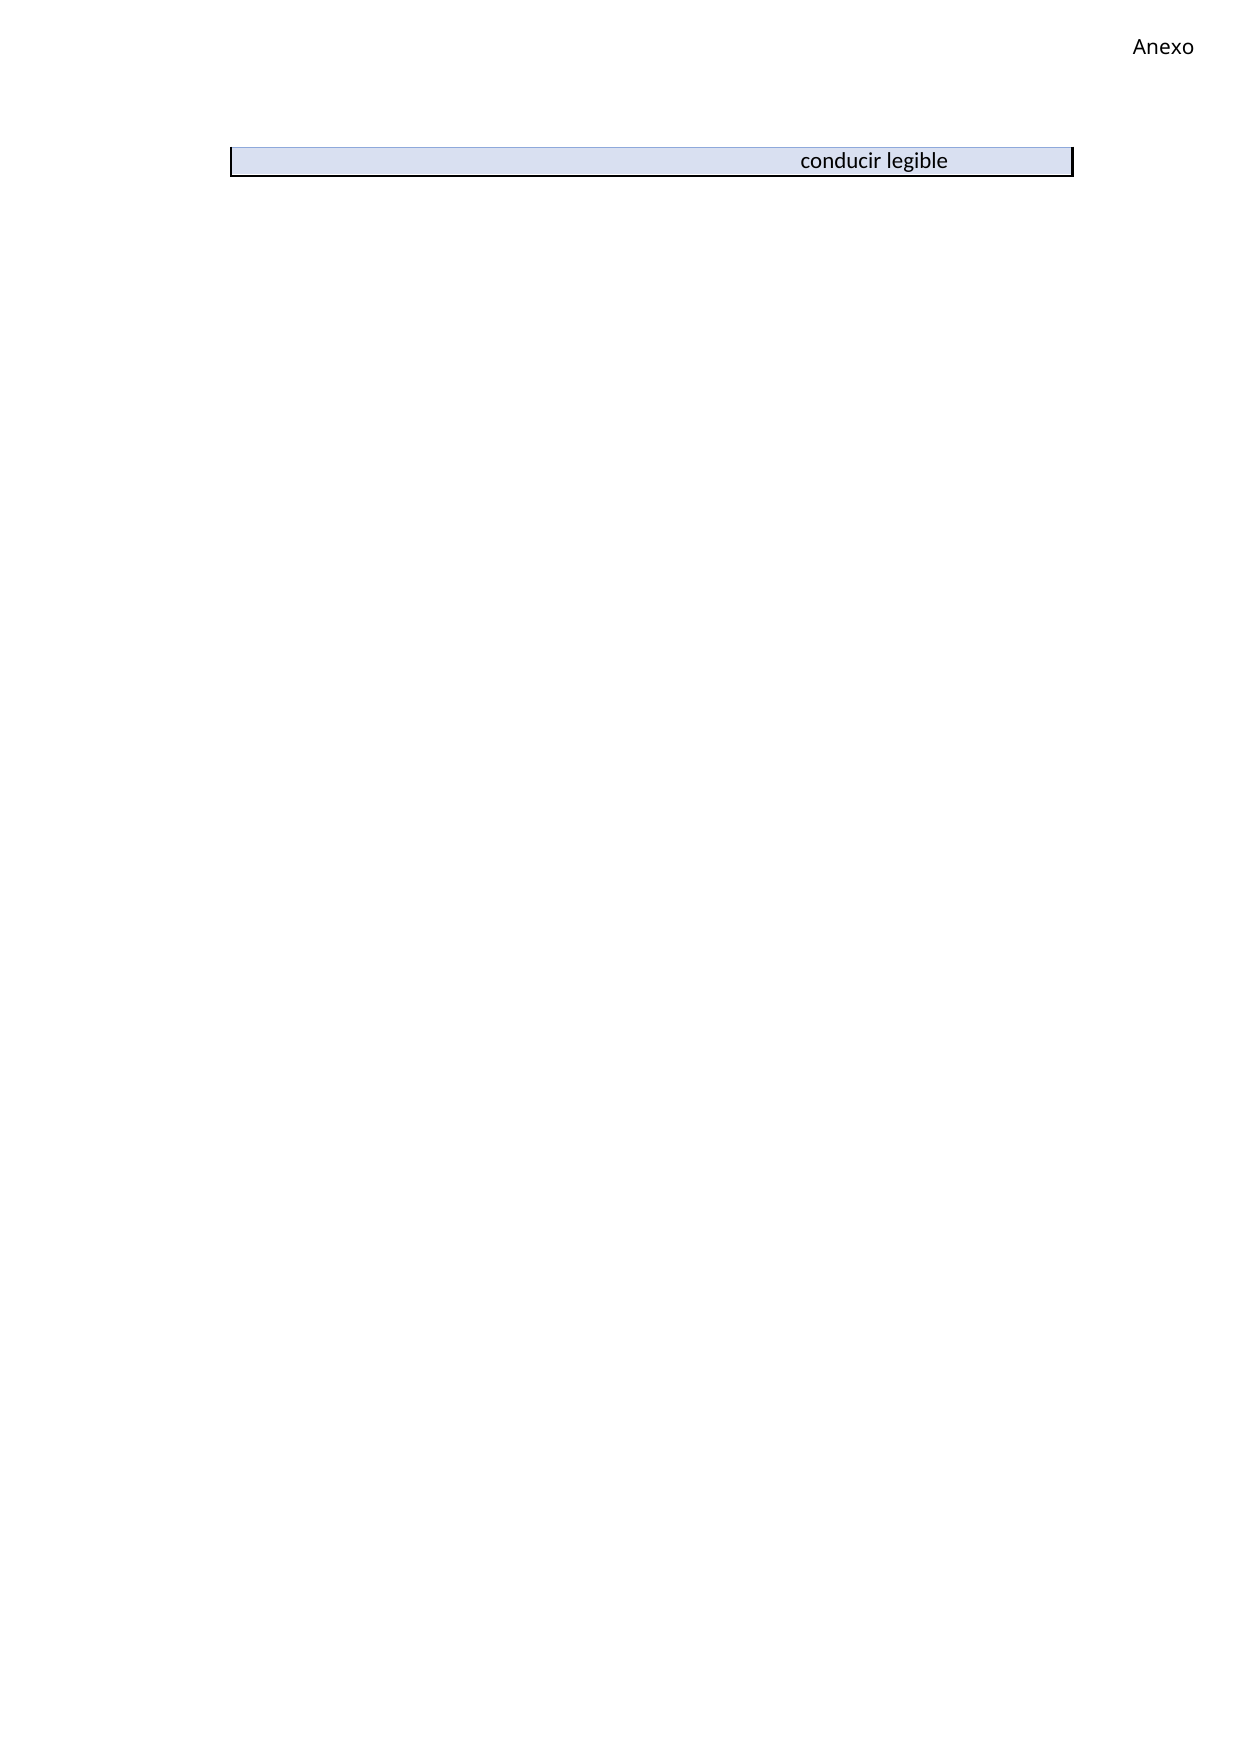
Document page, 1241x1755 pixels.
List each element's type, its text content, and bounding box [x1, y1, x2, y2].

table_header conducir legible [232, 148, 1071, 174]
